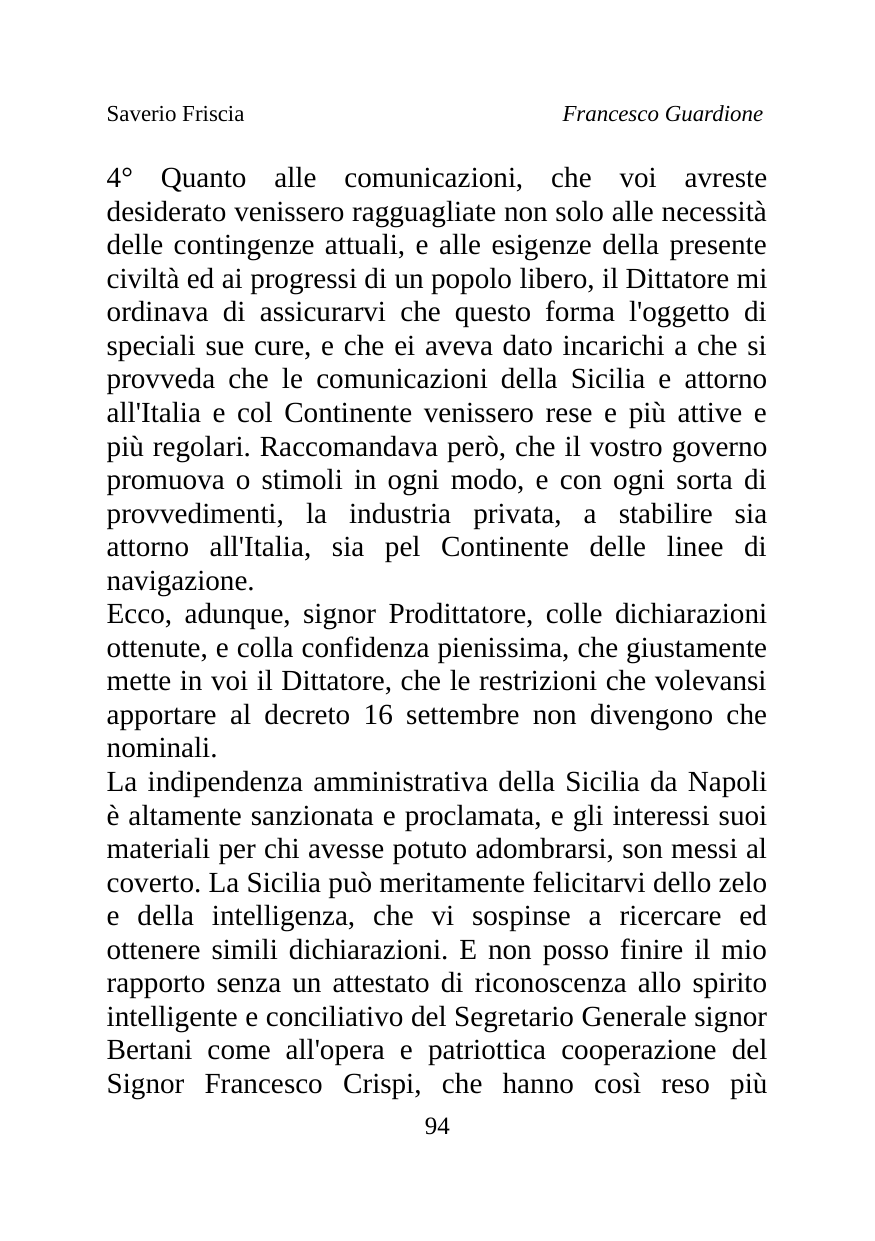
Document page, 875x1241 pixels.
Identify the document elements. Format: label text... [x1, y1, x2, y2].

text La indipendenza amministrativa della Sicilia da Napoli è altamente sanzionata e proclamata, e gli interessi suoi materiali per chi avesse potuto adombrarsi, son messi al coverto. La Sicilia può meritamente felicitarvi dello zelo e della intelligenza, che vi sospinse a ricercare ed ottenere simili dichiarazioni. E non posso finire il mio rapporto senza un attestato di riconoscenza allo spirito intelligente e conciliativo del Segretario Generale signor Bertani come all'opera e patriottica cooperazione del Signor Francesco Crispi, che hanno così reso più [106, 764, 768, 1099]
text 4° Quanto alle comunicazioni, che voi avreste desiderato venissero ragguagliate non solo alle necessità delle contingenze attuali, e alle esigenze della presente civiltà ed ai progressi di un popolo libero, il Dittatore mi ordinava di assicurarvi che questo forma l'oggetto di speciali sue cure, e che ei aveva dato incarichi a che si provveda che le comunicazioni della Sicilia e attorno all'Italia e col Continente venissero rese e più attive e più regolari. Raccomandava però, che il vostro governo promuova o stimoli in ogni modo, e con ogni sorta di provvedimenti, la industria privata, a stabilire sia attorno all'Italia, sia pel Continente delle linee di navigazione. [106, 160, 768, 596]
text Ecco, adunque, signor Prodittatore, colle dichiarazioni ottenute, e colla confidenza pienissima, che giustamente mette in voi il Dittatore, che le restrizioni che volevansi apportare al decreto 16 settembre non divengono che nominali. [106, 596, 768, 764]
